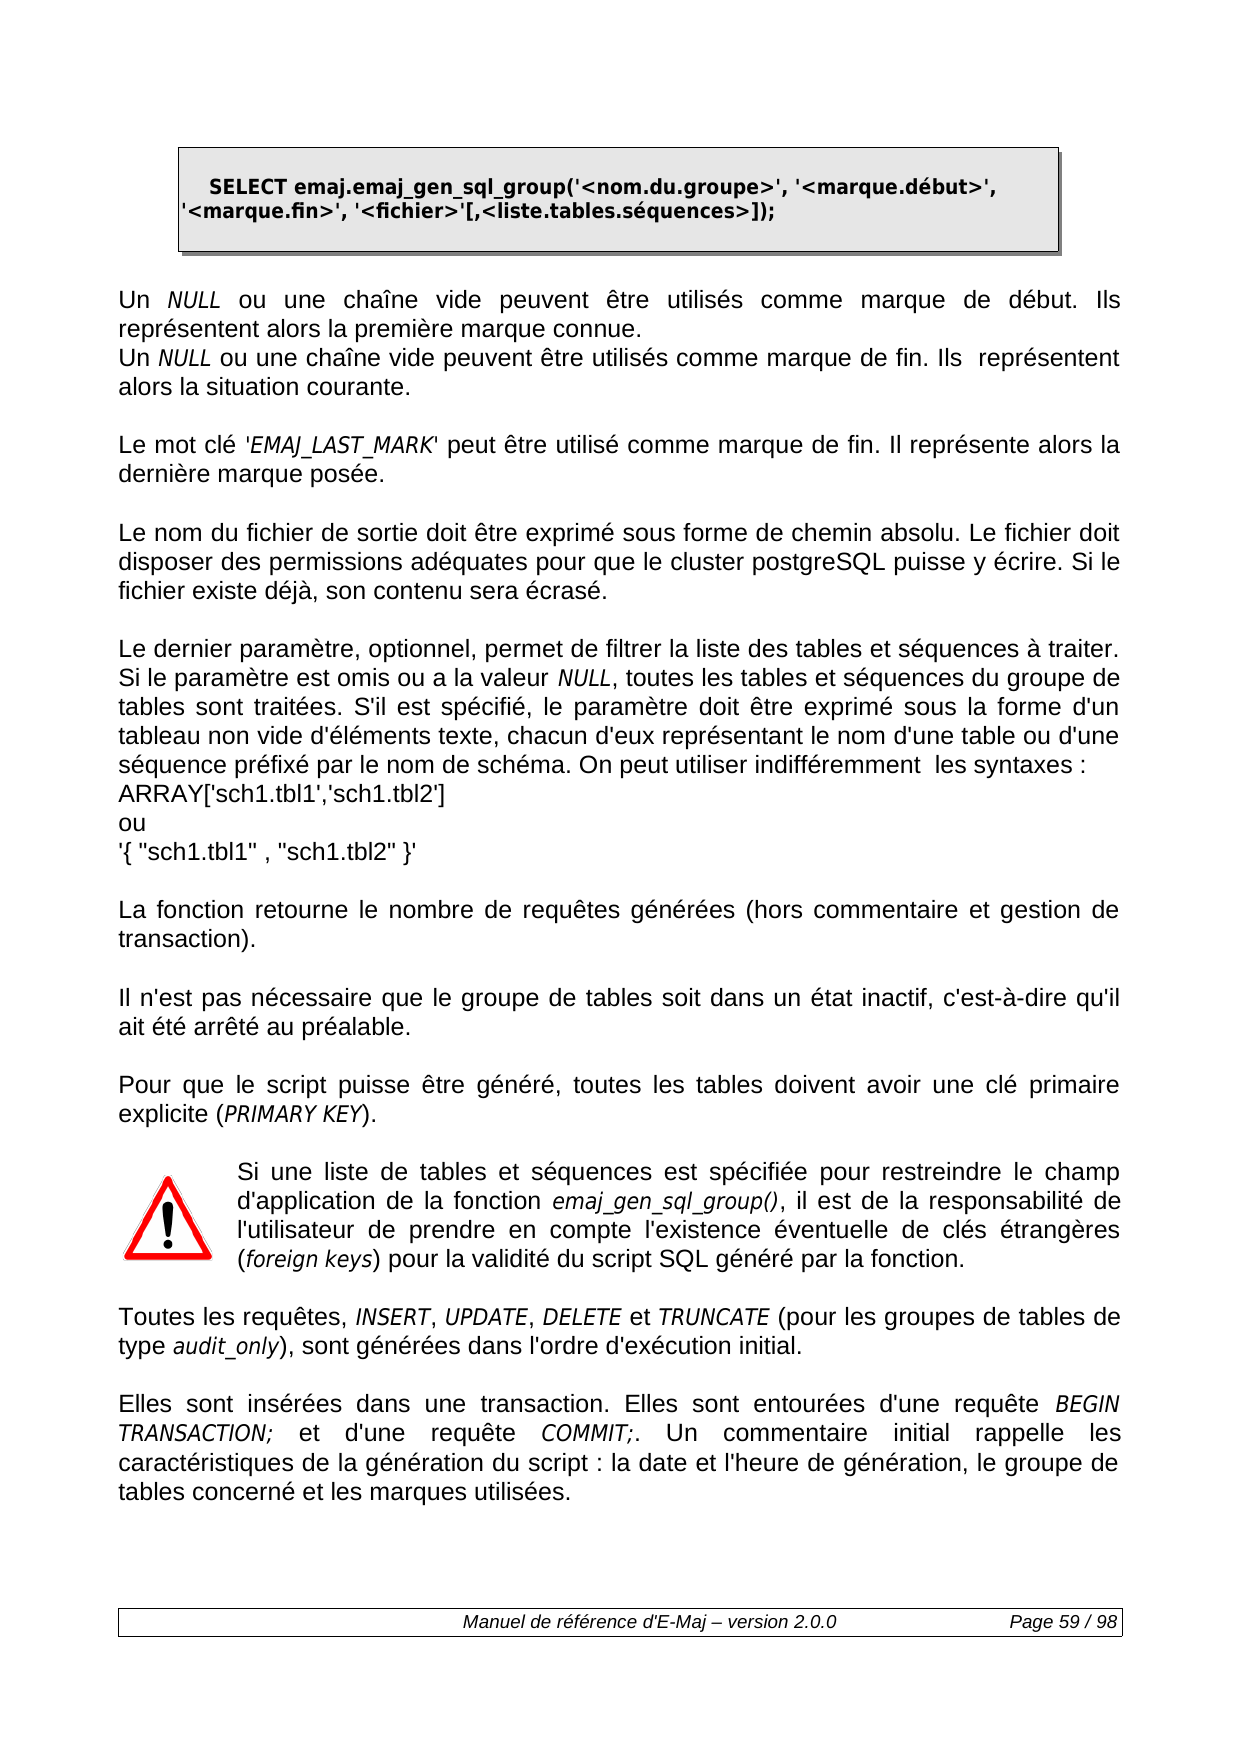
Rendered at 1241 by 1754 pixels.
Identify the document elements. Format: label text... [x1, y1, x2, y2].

text SELECT emaj.emaj_gen_sql_group('<nom.du.groupe>', '<marque.début>', '<marque.fin>', '<fichier>'[,<liste.tables.séquences>]); [179, 172, 1058, 221]
text Le dernier paramètre, optionnel, permet de filtrer la liste des tables et séquences à traiter. Si le paramètre est omis ou a la valeur NULL, toutes les tables et séquences du groupe de tables sont traitées. S'il est spécifié, le paramètre doit être exprimé sous la forme d'un tableau non vide d'éléments texte, chacun d'eux représentant le nom d'une table ou d'une séquence préfixé par le nom de schéma. On peut utiliser indifféremment les syntaxes : [118, 634, 1122, 779]
text La fonction retourne le nombre de requêtes générées (hors commentaire et gestion de transaction). [118, 895, 1122, 953]
text Il n'est pas nécessaire que le groupe de tables soit dans un état inactif, c'est-à-dire qu'il ait été arrêté au préalable. [118, 982, 1122, 1041]
text '{ "sch1.tbl1" , "sch1.tbl2" }' [118, 837, 1122, 866]
text Toutes les requêtes, INSERT, UPDATE, DELETE et TRUNCATE (pour les groupes de tables de type audit_only), sont générées dans l'ordre d'exécution initial. [118, 1302, 1122, 1360]
picture [122, 1175, 213, 1261]
text Pour que le script puisse être généré, toutes les tables doivent avoir une clé primaire explicite (PRIMARY KEY). [118, 1069, 1122, 1128]
text ou [118, 808, 1122, 837]
text Un NULL ou une chaîne vide peuvent être utilisés comme marque de fin. Ils représentent alors la situation courante. [118, 343, 1122, 401]
text Si une liste de tables et séquences est spécifiée pour restreindre le champ d'application de la fonction emaj_gen_sql_group(), il est de la responsabilité de l'utilisateur de prendre en compte l'existence éventuelle de clés étrangères (foreign keys) pour la validité du script SQL généré par la fonction. [237, 1157, 1122, 1273]
text Le mot clé 'EMAJ_LAST_MARK' peut être utilisé comme marque de fin. Il représente alors la dernière marque posée. [118, 430, 1122, 488]
text Un NULL ou une chaîne vide peuvent être utilisés comme marque de début. Ils représentent alors la première marque connue. [118, 285, 1122, 343]
text Le nom du fichier de sortie doit être exprimé sous forme de chemin absolu. Le fichier doit disposer des permissions adéquates pour que le cluster postgreSQL puisse y écrire. Si le fichier existe déjà, son contenu sera écrasé. [118, 517, 1122, 604]
text Elles sont insérées dans une transaction. Elles sont entourées d'une requête BEGIN TRANSACTION; et d'une requête COMMIT;. Un commentaire initial rappelle les caractéristiques de la génération du script : la date et l'heure de génération, le groupe de tables concerné et les marques utilisées. [118, 1389, 1122, 1506]
text ARRAY['sch1.tbl1','sch1.tbl2'] [118, 779, 1122, 808]
